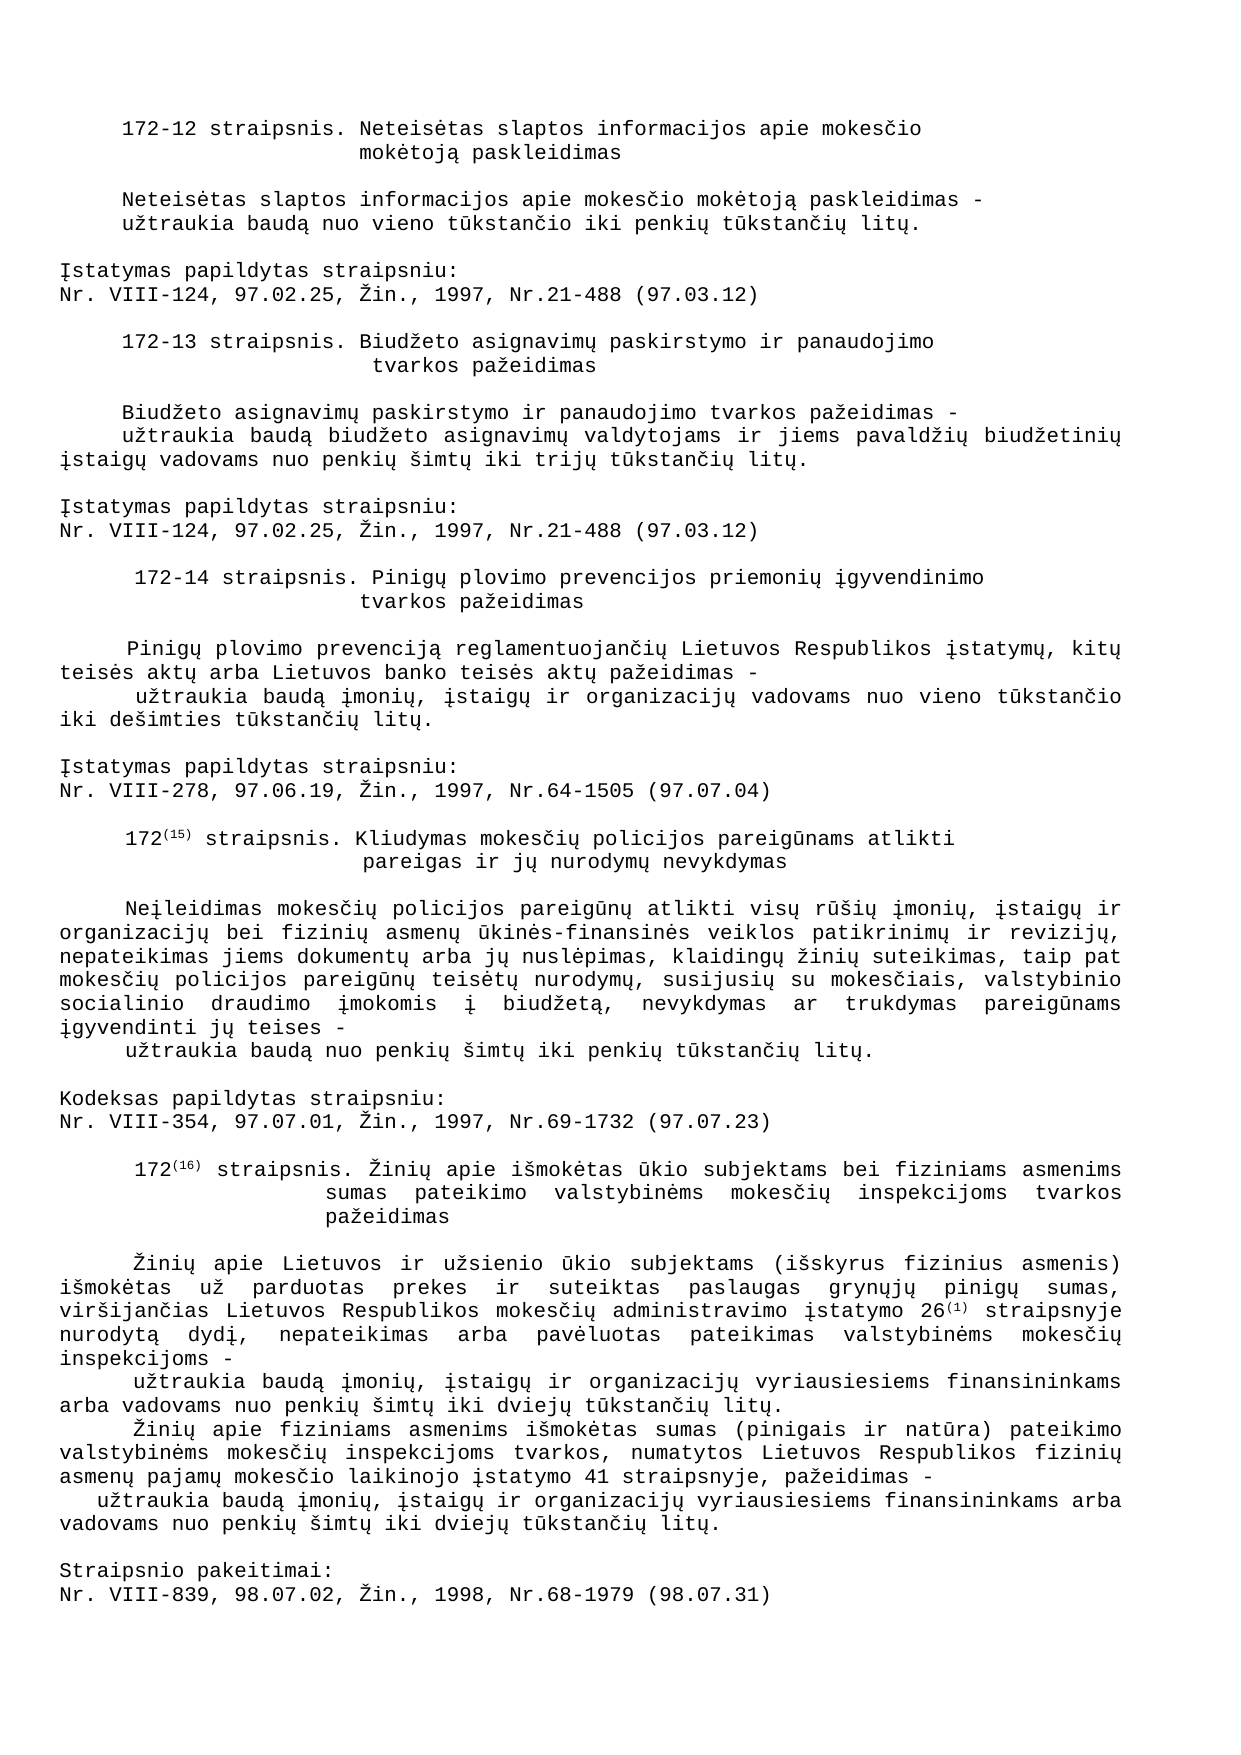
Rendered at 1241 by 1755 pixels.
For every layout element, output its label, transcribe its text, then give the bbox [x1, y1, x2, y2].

text Neteisėtas slaptos informacijos apie mokesčio mokėtoją paskleidimas - [59, 189, 1122, 213]
text tvarkos pažeidimas [59, 591, 1122, 615]
text Straipsnio pakeitimai: [59, 1561, 1122, 1584]
text Nr. VIII-278, 97.06.19, Žin., 1997, Nr.64-1505 (97.07.04) [59, 780, 1122, 804]
text 172-13 straipsnis. Biudžeto asignavimų paskirstymo ir panaudojimo [59, 331, 1122, 354]
text pareigas ir jų nurodymų nevykdymas [59, 851, 1122, 875]
text užtraukia baudą nuo penkių šimtų iki penkių tūkstančių litų. [59, 1040, 1122, 1064]
text tvarkos pažeidimas [59, 354, 1122, 378]
text Pinigų plovimo prevenciją reglamentuojančių Lietuvos Respublikos įstatymų, kitų teisės aktų arba Lietuvos banko teisės aktų pažeidimas - [59, 638, 1122, 686]
text Nr. VIII-839, 98.07.02, Žin., 1998, Nr.68-1979 (98.07.31) [59, 1584, 1122, 1608]
text 172-12 straipsnis. Neteisėtas slaptos informacijos apie mokesčio [59, 118, 1122, 142]
text užtraukia baudą nuo vieno tūkstančio iki penkių tūkstančių litų. [59, 213, 1122, 236]
text Kodeksas papildytas straipsniu: [59, 1088, 1122, 1111]
text 172(16) straipsnis. Žinių apie išmokėtas ūkio subjektams bei fiziniams asmenims sumas pateikimo valstybinėms mokesčių inspekcijoms tvarkos pažeidimas [134, 1158, 1122, 1229]
text mokėtoją paskleidimas [59, 142, 1122, 165]
text užtraukia baudą biudžeto asignavimų valdytojams ir jiems pavaldžių biudžetinių įstaigų vadovams nuo penkių šimtų iki trijų tūkstančių litų. [59, 426, 1122, 473]
text Įstatymas papildytas straipsniu: [59, 757, 1122, 780]
text 172-14 straipsnis. Pinigų plovimo prevencijos priemonių įgyvendinimo [59, 567, 1122, 591]
text Žinių apie fiziniams asmenims išmokėtas sumas (pinigais ir natūra) pateikimo valstybinėms mokesčių inspekcijoms tvarkos, numatytos Lietuvos Respublikos fizinių asmenų pajamų mokesčio laikinojo įstatymo 41 straipsnyje, pažeidimas - [59, 1419, 1122, 1489]
text Nr. VIII-354, 97.07.01, Žin., 1997, Nr.69-1732 (97.07.23) [59, 1111, 1122, 1135]
text 172(15) straipsnis. Kliudymas mokesčių policijos pareigūnams atlikti [59, 827, 1122, 851]
text Įstatymas papildytas straipsniu: [59, 496, 1122, 520]
text Biudžeto asignavimų paskirstymo ir panaudojimo tvarkos pažeidimas - [59, 402, 1122, 426]
text Žinių apie Lietuvos ir užsienio ūkio subjektams (išskyrus fizinius asmenis) išmokėtas už parduotas prekes ir suteiktas paslaugas grynųjų pinigų sumas, viršijančias Lietuvos Respublikos mokesčių administravimo įstatymo 26(1) straipsnyje nurodytą dydį, nepateikimas arba pavėluotas pateikimas valstybinėms mokesčių inspekcijoms - [59, 1253, 1122, 1371]
text Įstatymas papildytas straipsniu: [59, 260, 1122, 284]
text Nr. VIII-124, 97.02.25, Žin., 1997, Nr.21-488 (97.03.12) [59, 284, 1122, 307]
text Neįleidimas mokesčių policijos pareigūnų atlikti visų rūšių įmonių, įstaigų ir organizacijų bei fizinių asmenų ūkinės-finansinės veiklos patikrinimų ir revizijų, nepateikimas jiems dokumentų arba jų nuslėpimas, klaidingų žinių suteikimas, taip pat mokesčių policijos pareigūnų teisėtų nurodymų, susijusių su mokesčiais, valstybinio socialinio draudimo įmokomis į biudžetą, nevykdymas ar trukdymas pareigūnams įgyvendinti jų teises - [59, 898, 1122, 1040]
text Nr. VIII-124, 97.02.25, Žin., 1997, Nr.21-488 (97.03.12) [59, 520, 1122, 544]
text užtraukia baudą įmonių, įstaigų ir organizacijų vyriausiesiems finansininkams arba vadovams nuo penkių šimtų iki dviejų tūkstančių litų. [59, 1371, 1122, 1419]
text užtraukia baudą įmonių, įstaigų ir organizacijų vyriausiesiems finansininkams arba vadovams nuo penkių šimtų iki dviejų tūkstančių litų. [59, 1489, 1122, 1537]
text užtraukia baudą įmonių, įstaigų ir organizacijų vadovams nuo vieno tūkstančio iki dešimties tūkstančių litų. [59, 686, 1122, 733]
